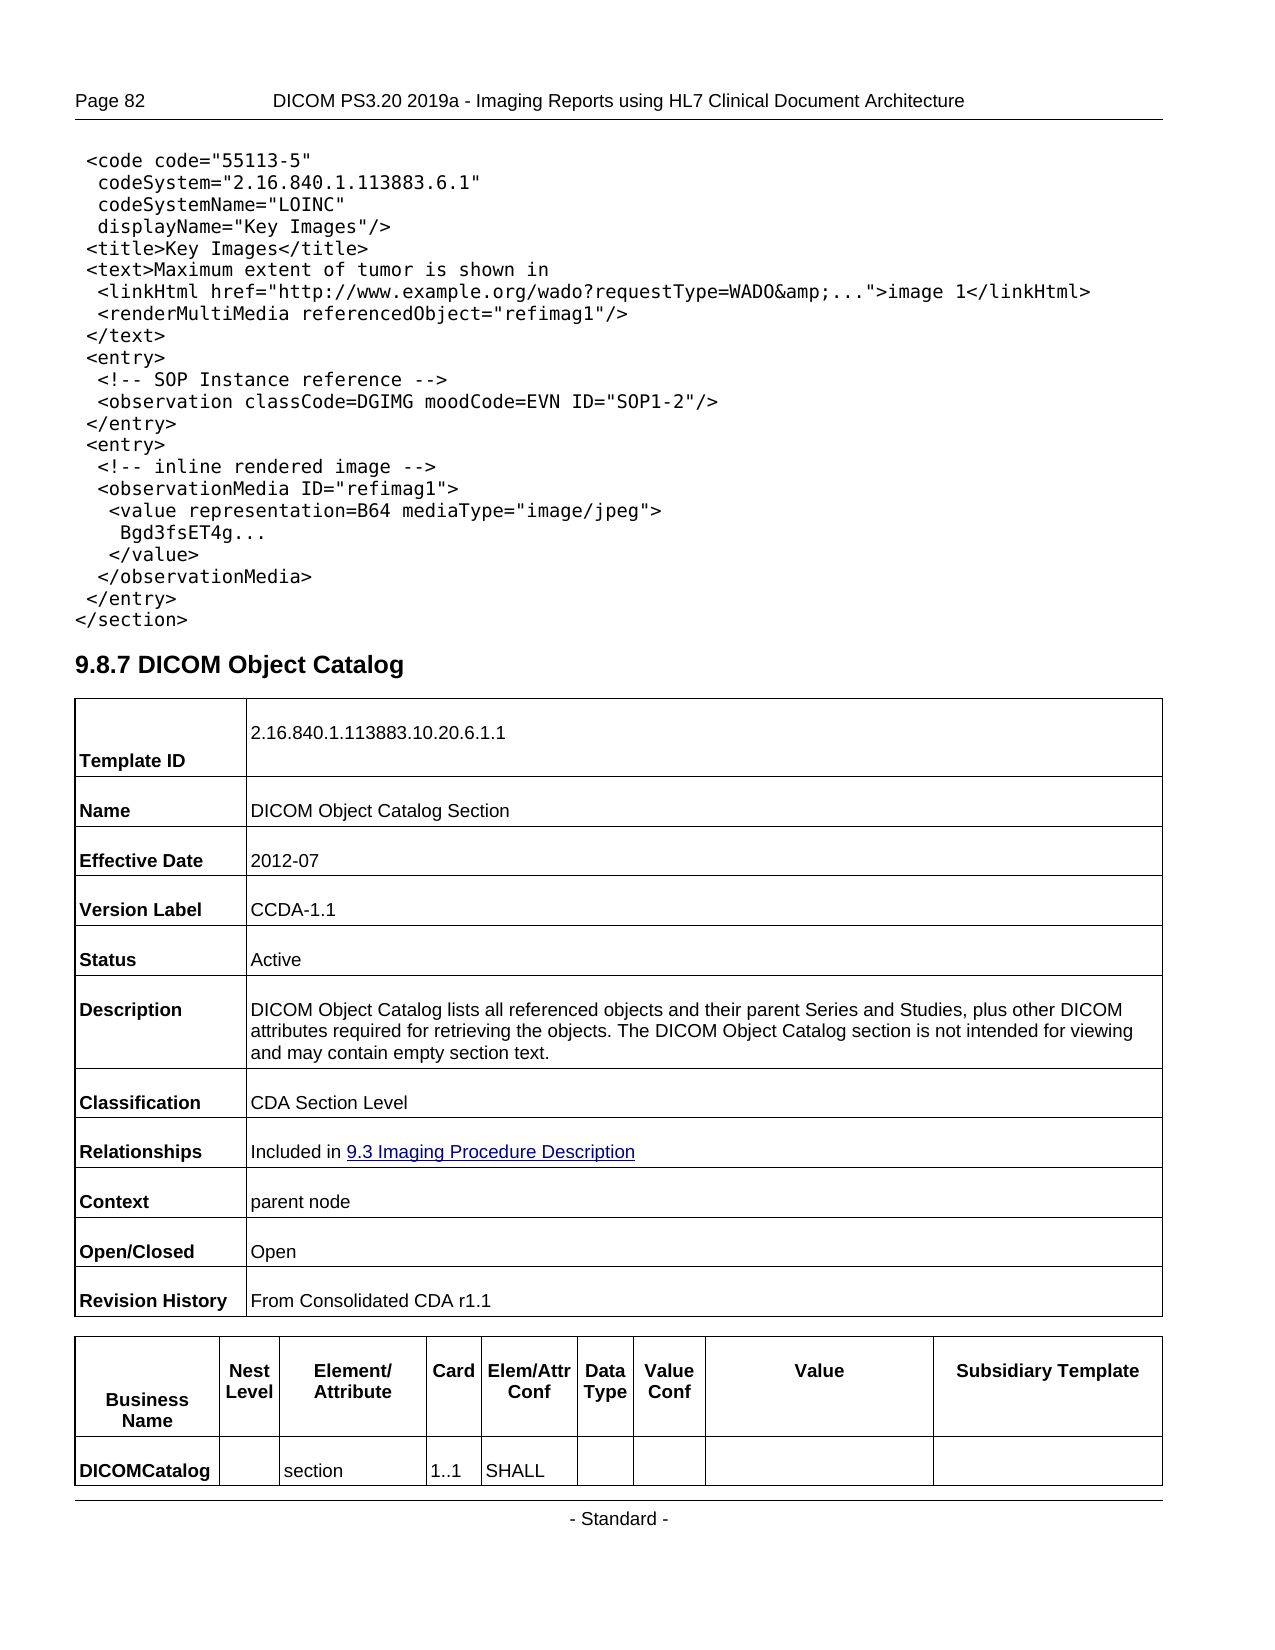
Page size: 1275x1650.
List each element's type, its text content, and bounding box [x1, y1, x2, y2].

table_cell Status [76, 926, 246, 975]
table_header Elem/Attr Conf [482, 1337, 577, 1436]
table_cell DICOMCatalog [76, 1437, 219, 1485]
table_cell [220, 1437, 279, 1485]
table_header 2.16.840.1.113883.​10.20.6.1.1 [247, 699, 1162, 776]
table_cell [578, 1437, 633, 1485]
table_cell [706, 1437, 933, 1485]
table_cell [634, 1437, 705, 1485]
table_cell Open/Closed [76, 1218, 246, 1266]
table_header Subsidiary Template [934, 1337, 1162, 1436]
table_cell DICOM Object Catalog lists all referenced objects and their parent Series and Studies, plus other DICOM attributes required for retrieving the objects. The DICOM Object Catalog section is not intended for viewing and may contain empty section text. [247, 976, 1162, 1067]
table_header Value Conf [634, 1337, 705, 1436]
table_cell Classification [76, 1069, 246, 1117]
table_header Value [706, 1337, 933, 1436]
table_cell CCDA-1.1 [247, 876, 1162, 925]
table_cell Description [76, 976, 246, 1067]
table_cell Active [247, 926, 1162, 975]
table_header Element/​Attribute [280, 1337, 426, 1436]
table_cell From Consolidated CDA r1.1 [247, 1267, 1162, 1316]
table_cell CDA Section Level [247, 1069, 1162, 1117]
table_cell Context [76, 1168, 246, 1217]
table_cell DICOM Object Catalog Section [247, 777, 1162, 826]
table_cell parent node [247, 1168, 1162, 1217]
table_cell SHALL [482, 1437, 577, 1485]
table_header Card [427, 1337, 481, 1436]
table_cell section [280, 1437, 426, 1485]
table_header Template ID [76, 699, 246, 776]
table_cell Included in 9.3 Imaging Procedure Description [247, 1118, 1162, 1167]
table_cell Relationships [76, 1118, 246, 1167]
text <code code="55113-5" codeSystem="2.16.840.1.113883.6.1" codeSystemName="LOINC" displayName="Key Images"/> <title>Key Images</title> <text>Maximum extent of tumor is shown in <linkHtml href="http://www.example.org/wado?requestType=WADO&amp;...">image 1</linkHtml> <renderMultiMedia referencedObject="refimag1"/> </text> <entry> <!-- SOP Instance reference --> <observation classCode=DGIMG moodCode=EVN ID="SOP1-2"/> </entry> <entry> <!-- inline rendered image --> <observationMedia ID="refimag1"> <value representation=B64 mediaType="image/jpeg"> Bgd3fsET4g... </value> </observationMedia> </entry> </section> [75, 150, 1162, 631]
table_cell Name [76, 777, 246, 826]
table_cell Version Label [76, 876, 246, 925]
table_cell 2012-07 [247, 827, 1162, 875]
text 9.8.7 DICOM Object Catalog [75, 650, 1162, 679]
table_header Business Name [76, 1337, 219, 1436]
table_cell Open [247, 1218, 1162, 1266]
table_header Nest Level [220, 1337, 279, 1436]
table_cell 1..1 [427, 1437, 481, 1485]
table_cell Revision History [76, 1267, 246, 1316]
table_header Data Type [578, 1337, 633, 1436]
table_cell Effective Date [76, 827, 246, 875]
table_cell [934, 1437, 1162, 1485]
